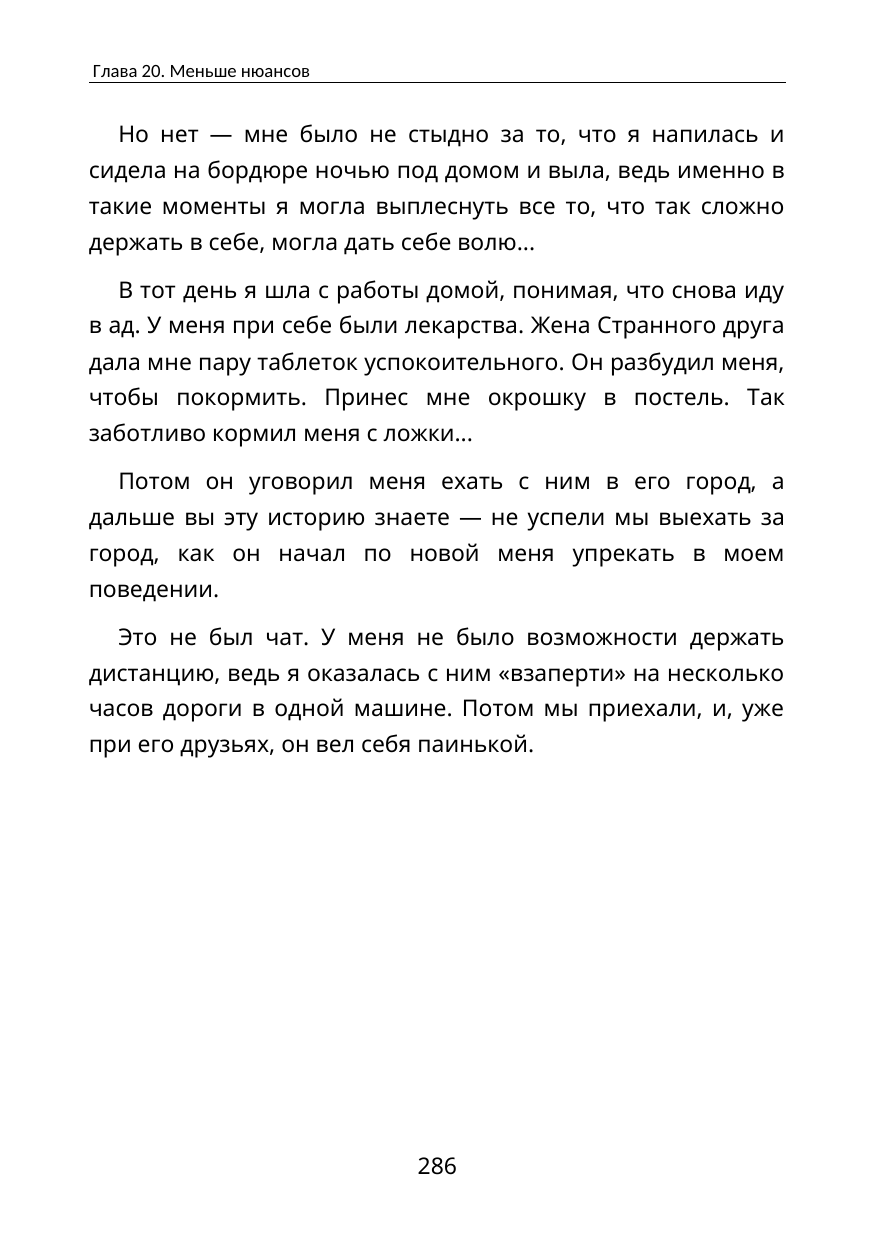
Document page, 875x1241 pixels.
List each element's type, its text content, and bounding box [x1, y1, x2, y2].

text Но нет — мне было не стыдно за то, что я напилась и сидела на бордюре ночью под домом и выла, ведь именно в такие моменты я могла выплеснуть все то, что так сложно держать в себе, могла дать себе волю... [88, 118, 786, 257]
text Потом он уговорил меня ехать с ним в его город, а дальше вы эту историю знаете — не успели мы выехать за город, как он начал по новой меня упрекать в моем поведении. [88, 465, 786, 604]
text В тот день я шла с работы домой, понимая, что снова иду в ад. У меня при себе были лекарства. Жена Странного друга дала мне пару таблеток успокоительного. Он разбудил меня, чтобы покормить. Принес мне окрошку в постель. Так заботливо кормил меня с ложки... [88, 273, 786, 448]
text Это не был чат. У меня не было возможности держать дистанцию, ведь я оказалась с ним «взаперти» на несколько часов дороги в одной машине. Потом мы приехали, и, уже при его друзьях, он вел себя паинькой. [88, 621, 786, 759]
